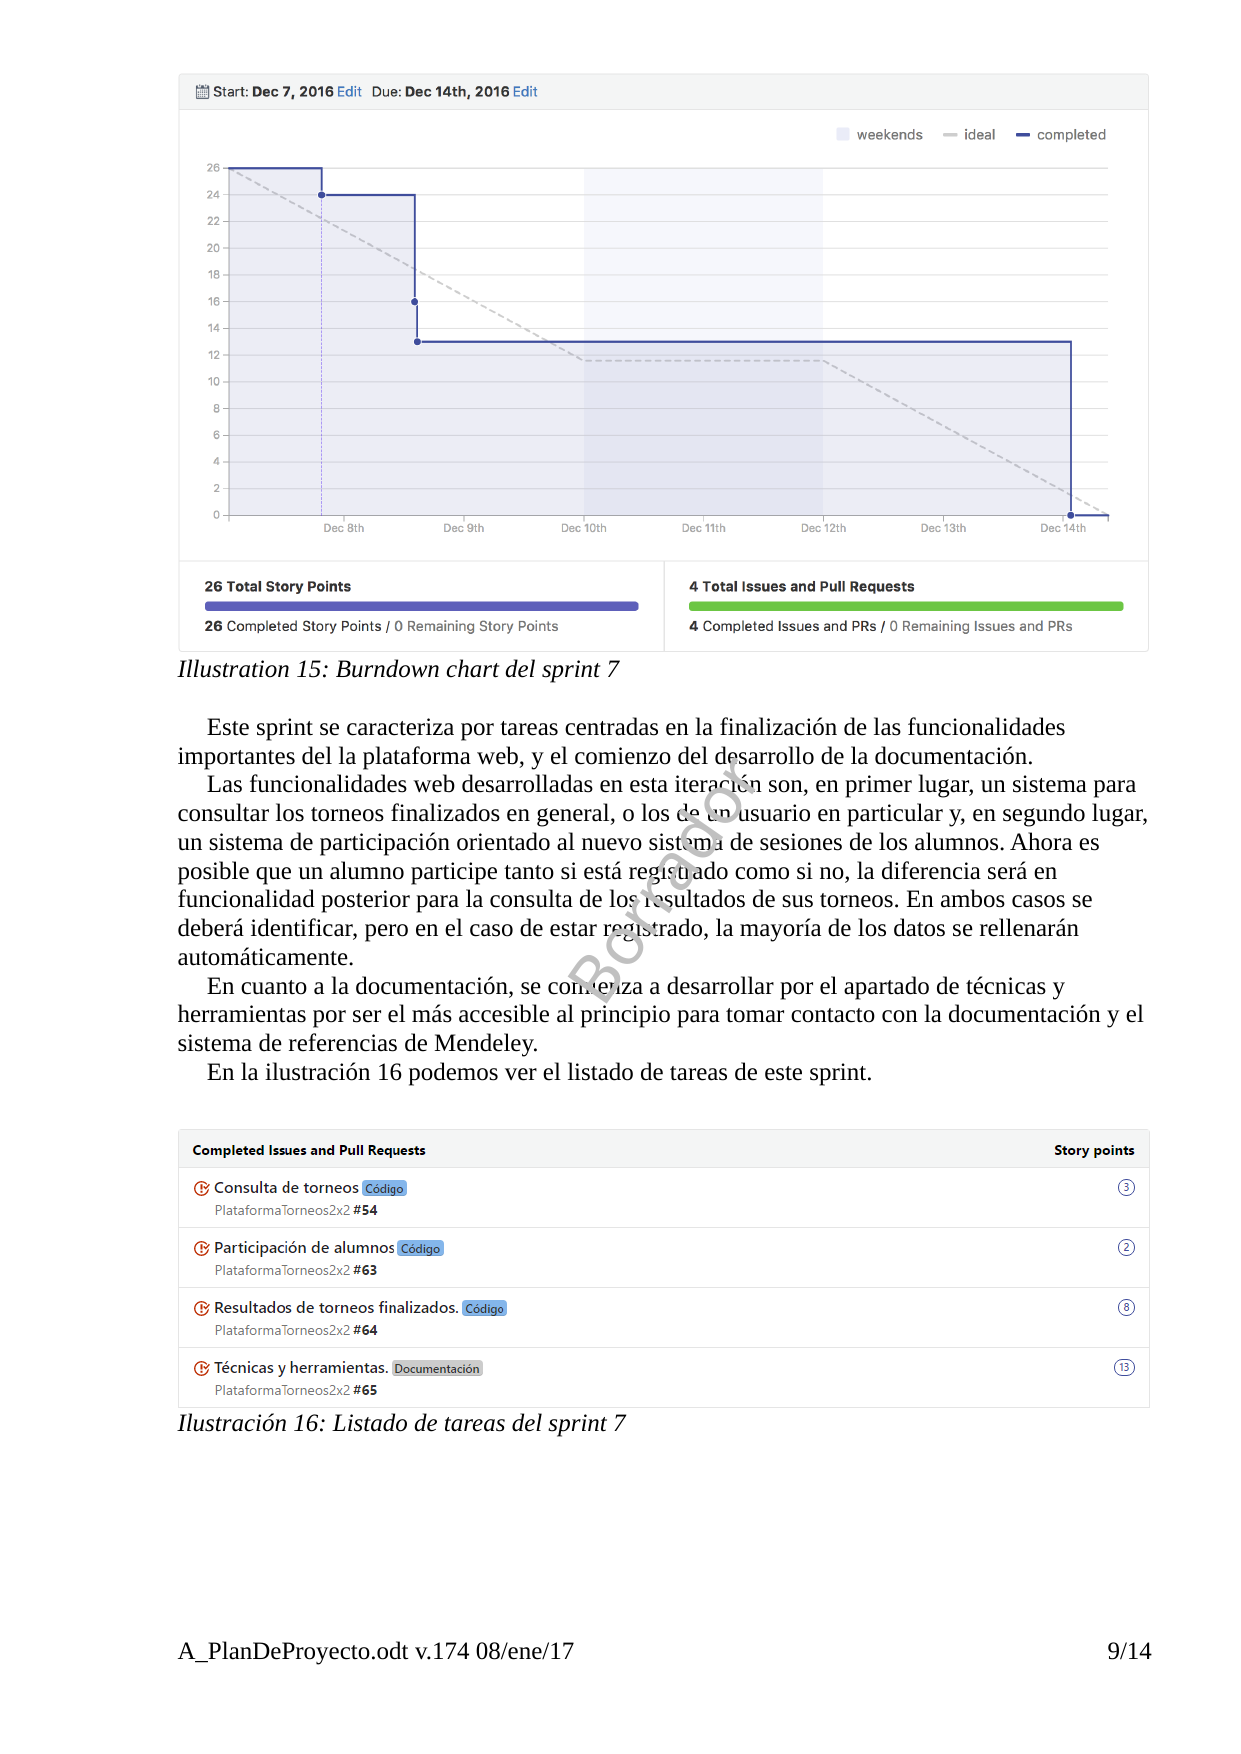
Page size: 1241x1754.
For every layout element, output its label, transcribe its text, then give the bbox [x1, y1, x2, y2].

text Este sprint se caracteriza por tareas centradas en la finalización de las funcionalidades importantes del la plataforma web, y el comienzo del desarrollo de la documentación. [177, 712, 1152, 769]
text En cuanto a la documentación, se comienza a desarrollar por el apartado de técnicas y herramientas por ser el más accesible al principio para tomar contacto con la documentación y el sistema de referencias de Mendeley. [177, 971, 1152, 1057]
picture [177, 71, 1152, 655]
picture [177, 1127, 1152, 1409]
text Illustration 15: Burndown chart del sprint 7 [177, 655, 1152, 683]
text Las funcionalidades web desarrolladas en esta iteración son, en primer lugar, un sistema para consultar los torneos finalizados en general, o los de un usuario en particular y, en segundo lugar, un sistema de participación orientado al nuevo sistema de sesiones de los alumnos. Ahora es posible que un alumno participe tanto si está registrado como si no, la diferencia será en funcionalidad posterior para la consulta de los resultados de sus torneos. En ambos casos se deberá identificar, pero en el caso de estar registrado, la mayoría de los datos se rellenarán automáticamente. [177, 769, 1152, 971]
text En la ilustración 16 podemos ver el listado de tareas de este sprint. [177, 1057, 1152, 1086]
text Ilustración 16: Listado de tareas del sprint 7 [177, 1409, 1152, 1437]
